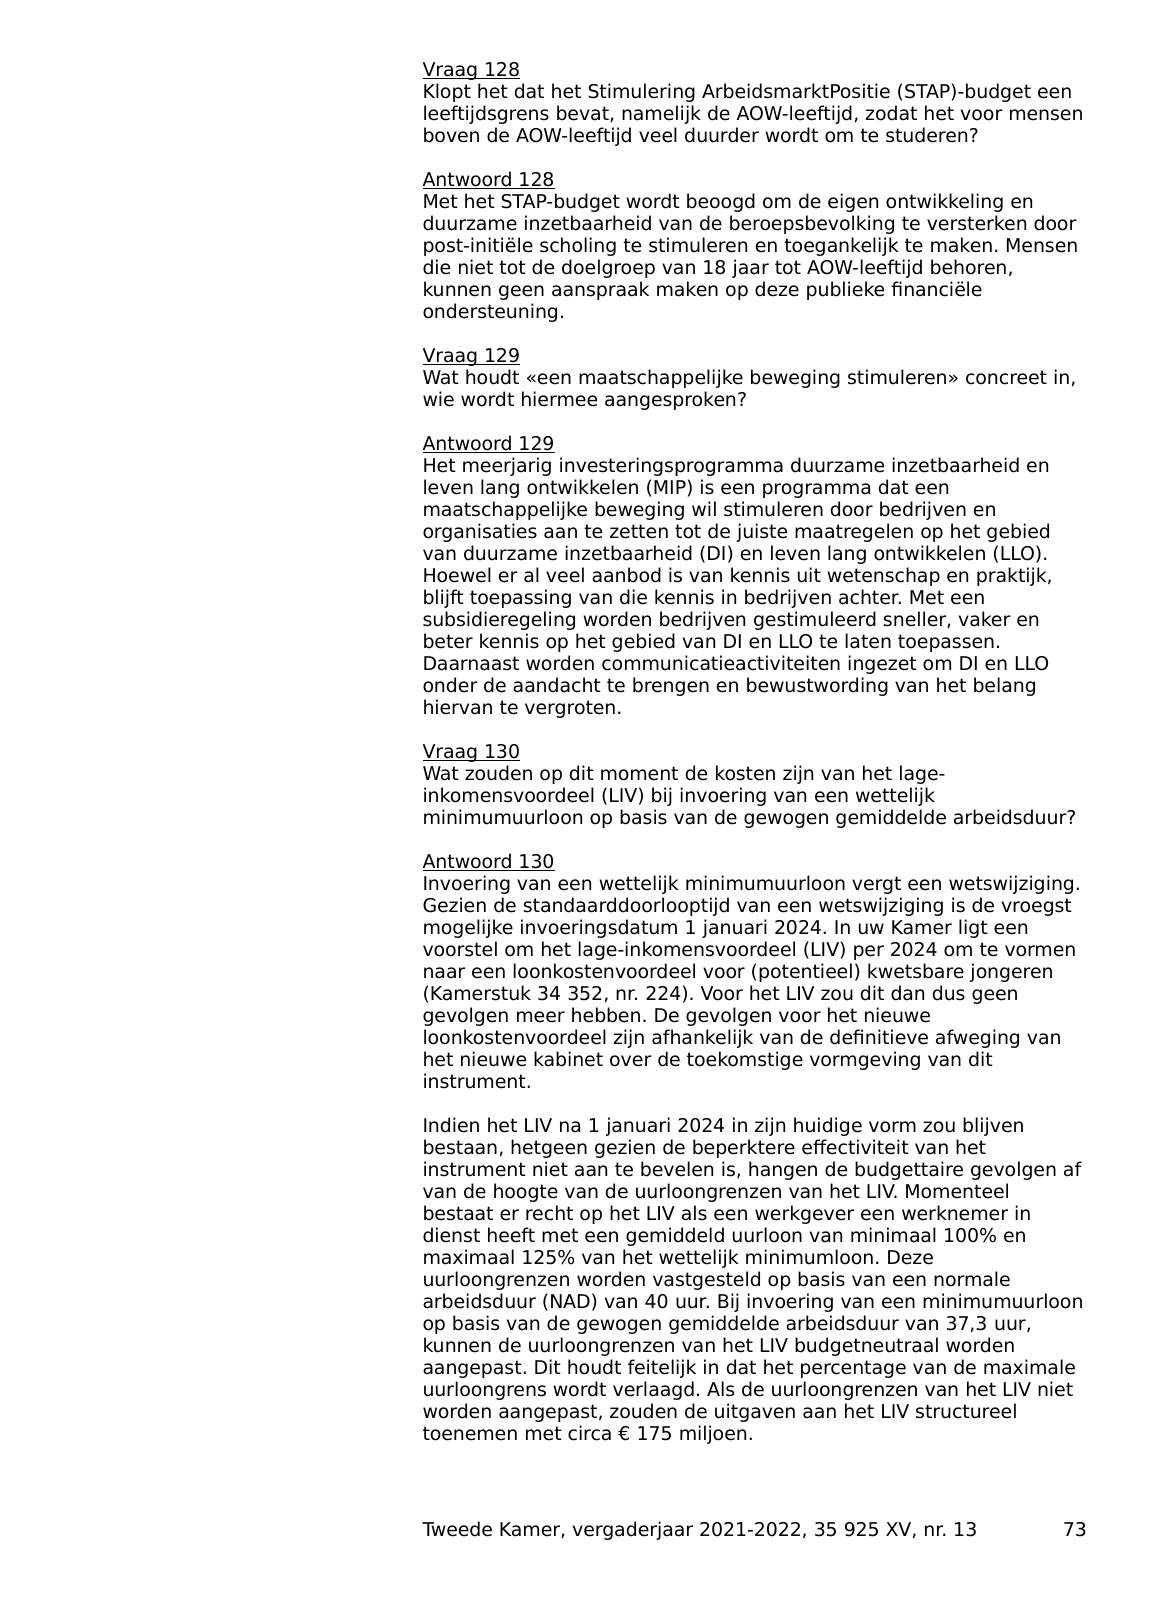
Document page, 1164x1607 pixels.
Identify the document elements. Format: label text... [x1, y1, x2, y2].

text Met het STAP-budget wordt beoogd om de eigen ontwikkeling en duurzame inzetbaarheid van de beroepsbevolking te versterken door post-initiële scholing te stimuleren en toegankelijk te maken. Mensen die niet tot de doelgroep van 18 jaar tot AOW-leeftijd behoren, kunnen geen aanspraak maken op deze publieke financiële ondersteuning. [422, 191, 1087, 323]
text Wat zouden op dit moment de kosten zijn van het lage-inkomensvoordeel (LIV) bij invoering van een wettelijk minimumuurloon op basis van de gewogen gemiddelde arbeidsduur? [422, 763, 1087, 829]
subtitle Vraag 128 [422, 59, 1087, 81]
text Invoering van een wettelijk minimumuurloon vergt een wetswijziging. Gezien de standaarddoorlooptijd van een wetswijziging is de vroegst mogelijke invoeringsdatum 1 januari 2024. In uw Kamer ligt een voorstel om het lage-inkomensvoordeel (LIV) per 2024 om te vormen naar een loonkostenvoordeel voor (potentieel) kwetsbare jongeren (Kamerstuk 34 352, nr. 224). Voor het LIV zou dit dan dus geen gevolgen meer hebben. De gevolgen voor het nieuwe loonkostenvoordeel zijn afhankelijk van de definitieve afweging van het nieuwe kabinet over de toekomstige vormgeving van dit instrument. [422, 873, 1087, 1093]
subtitle Vraag 129 [422, 345, 1087, 367]
subtitle Antwoord 129 [422, 433, 1087, 455]
subtitle Vraag 130 [422, 741, 1087, 763]
text Het meerjarig investeringsprogramma duurzame inzetbaarheid en leven lang ontwikkelen (MIP) is een programma dat een maatschappelijke beweging wil stimuleren door bedrijven en organisaties aan te zetten tot de juiste maatregelen op het gebied van duurzame inzetbaarheid (DI) en leven lang ontwikkelen (LLO). Hoewel er al veel aanbod is van kennis uit wetenschap en praktijk, blijft toepassing van die kennis in bedrijven achter. Met een subsidieregeling worden bedrijven gestimuleerd sneller, vaker en beter kennis op het gebied van DI en LLO te laten toepassen. Daarnaast worden communicatieactiviteiten ingezet om DI en LLO onder de aandacht te brengen en bewustwording van het belang hiervan te vergroten. [422, 455, 1087, 719]
subtitle Antwoord 130 [422, 851, 1087, 873]
text Klopt het dat het Stimulering ArbeidsmarktPositie (STAP)-budget een leeftijdsgrens bevat, namelijk de AOW-leeftijd, zodat het voor mensen boven de AOW-leeftijd veel duurder wordt om te studeren? [422, 81, 1087, 147]
subtitle Antwoord 128 [422, 169, 1087, 191]
text Indien het LIV na 1 januari 2024 in zijn huidige vorm zou blijven bestaan, hetgeen gezien de beperktere effectiviteit van het instrument niet aan te bevelen is, hangen de budgettaire gevolgen af van de hoogte van de uurloongrenzen van het LIV. Momenteel bestaat er recht op het LIV als een werkgever een werknemer in dienst heeft met een gemiddeld uurloon van minimaal 100% en maximaal 125% van het wettelijk minimumloon. Deze uurloongrenzen worden vastgesteld op basis van een normale arbeidsduur (NAD) van 40 uur. Bij invoering van een minimumuurloon op basis van de gewogen gemiddelde arbeidsduur van 37,3 uur, kunnen de uurloongrenzen van het LIV budgetneutraal worden aangepast. Dit houdt feitelijk in dat het percentage van de maximale uurloongrens wordt verlaagd. Als de uurloongrenzen van het LIV niet worden aangepast, zouden de uitgaven aan het LIV structureel toenemen met circa € 175 miljoen. [422, 1115, 1087, 1445]
text Wat houdt «een maatschappelijke beweging stimuleren» concreet in, wie wordt hiermee aangesproken? [422, 367, 1087, 411]
